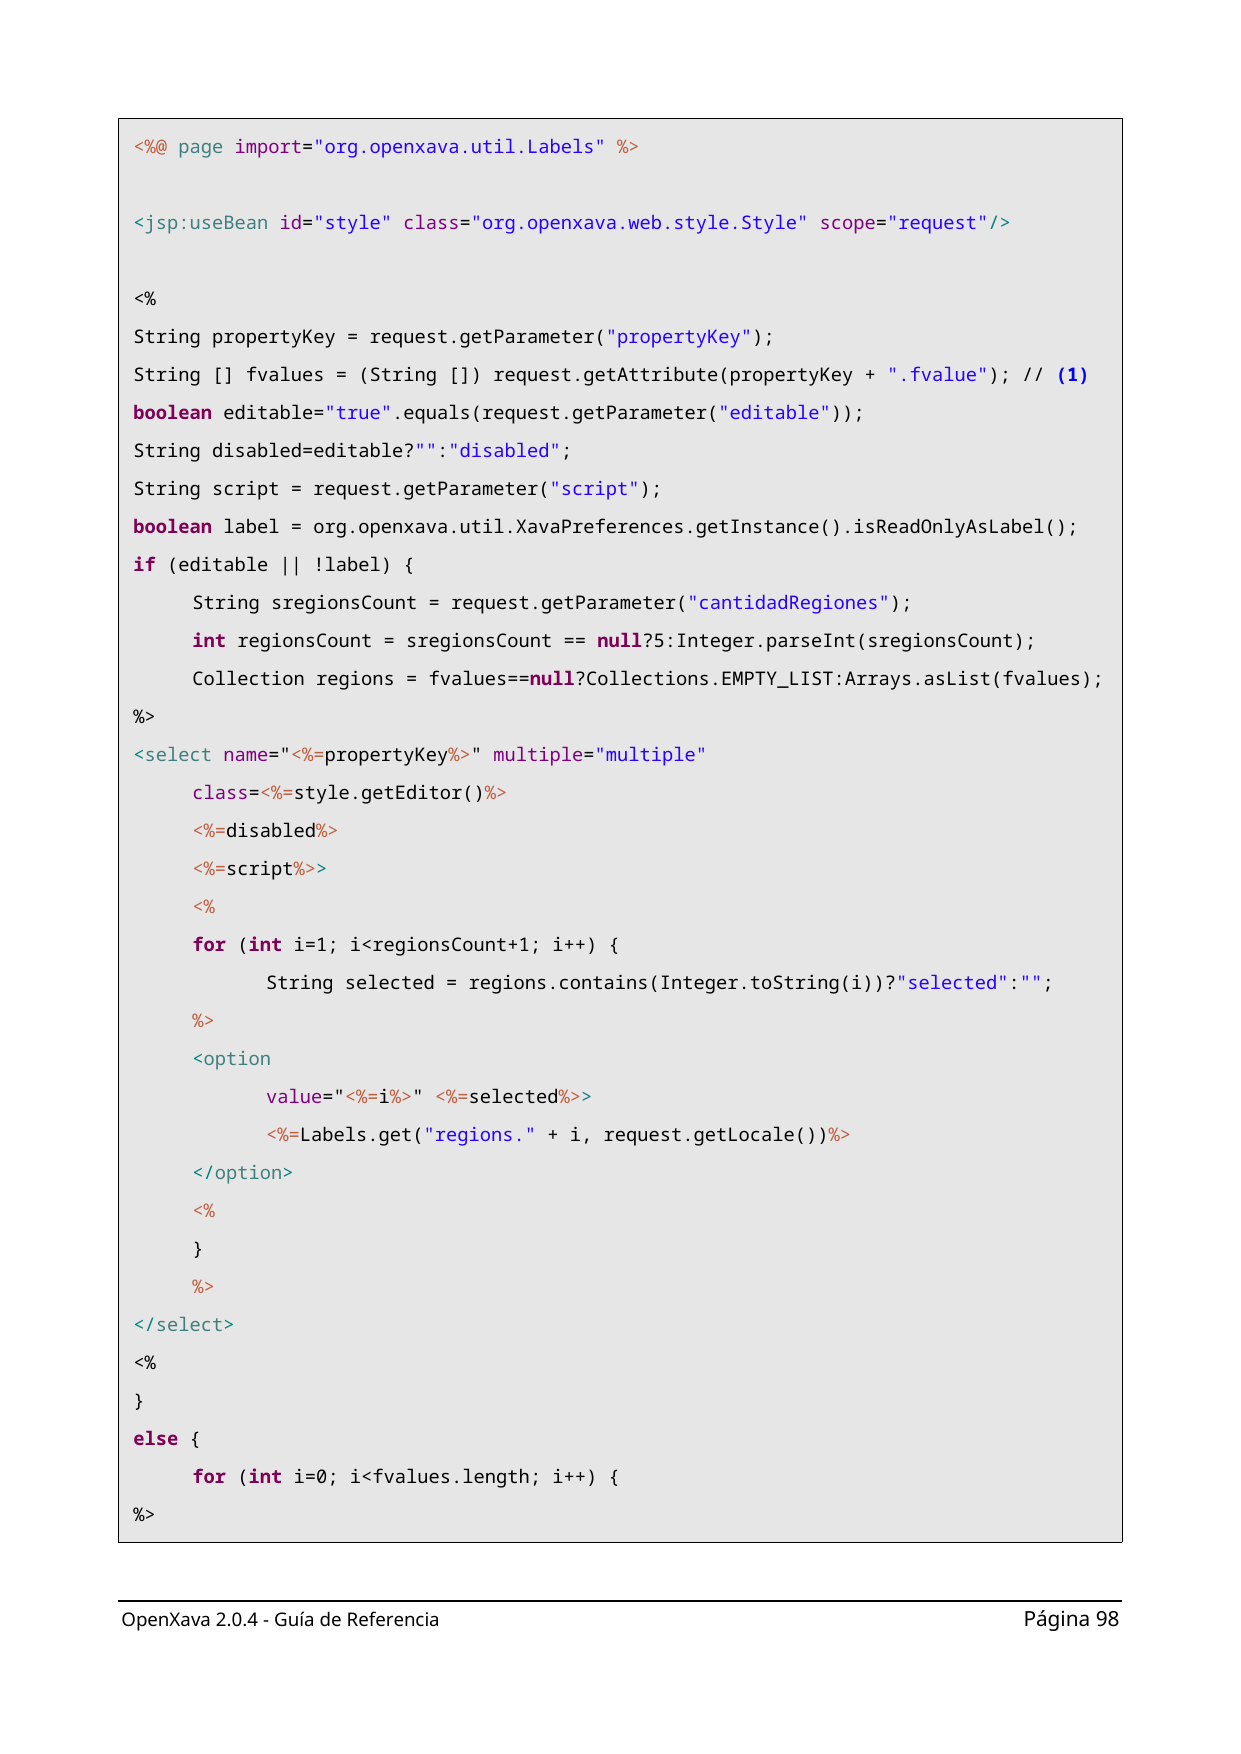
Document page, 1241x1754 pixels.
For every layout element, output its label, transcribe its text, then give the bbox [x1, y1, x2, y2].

text </select> [119, 1297, 1122, 1335]
text boolean editable="true".equals(request.getParameter("editable")); [119, 384, 1122, 422]
text </option> [119, 1145, 1122, 1183]
text <% [119, 1335, 1122, 1373]
text String sregionsCount = request.getParameter("cantidadRegiones"); [119, 574, 1122, 612]
text <select name="<%=propertyKey%>" multiple="multiple" [119, 726, 1122, 764]
text value="<%=i%>" <%=selected%>> [119, 1069, 1122, 1107]
text String selected = regions.contains(Integer.toString(i))?"selected":""; [119, 954, 1122, 993]
text <% [119, 878, 1122, 917]
text Collection regions = fvalues==null?Collections.EMPTY_LIST:Arrays.asList(fvalues); [119, 650, 1122, 688]
text if (editable || !label) { [119, 536, 1122, 574]
text <% [119, 1183, 1122, 1221]
text for (int i=1; i<regionsCount+1; i++) { [119, 917, 1122, 954]
text <% [119, 270, 1122, 308]
text <jsp:useBean id="style" class="org.openxava.web.style.Style" scope="request"/> [119, 194, 1122, 232]
text %> [119, 1259, 1122, 1297]
text int regionsCount = sregionsCount == null?5:Integer.parseInt(sregionsCount); [119, 612, 1122, 650]
text %> [119, 993, 1122, 1031]
text String propertyKey = request.getParameter("propertyKey"); [119, 308, 1122, 346]
text else { [119, 1411, 1122, 1449]
text } [119, 1373, 1122, 1411]
text class=<%=style.getEditor()%> [119, 764, 1122, 802]
text <option [119, 1031, 1122, 1069]
text for (int i=0; i<fvalues.length; i++) { [119, 1449, 1122, 1487]
text <%=disabled%> [119, 802, 1122, 841]
text <%@ page import="org.openxava.util.Labels" %> [119, 119, 1122, 156]
text <%=Labels.get("regions." + i, request.getLocale())%> [119, 1107, 1122, 1145]
text %> [119, 688, 1122, 726]
text String script = request.getParameter("script"); [119, 460, 1122, 498]
text } [119, 1221, 1122, 1259]
text %> [119, 1487, 1122, 1542]
text <%=script%>> [119, 841, 1122, 878]
text boolean label = org.openxava.util.XavaPreferences.getInstance().isReadOnlyAsLabel(); [119, 498, 1122, 536]
text String [] fvalues = (String []) request.getAttribute(propertyKey + ".fvalue"); // (1) [119, 346, 1122, 384]
text String disabled=editable?"":"disabled"; [119, 422, 1122, 460]
